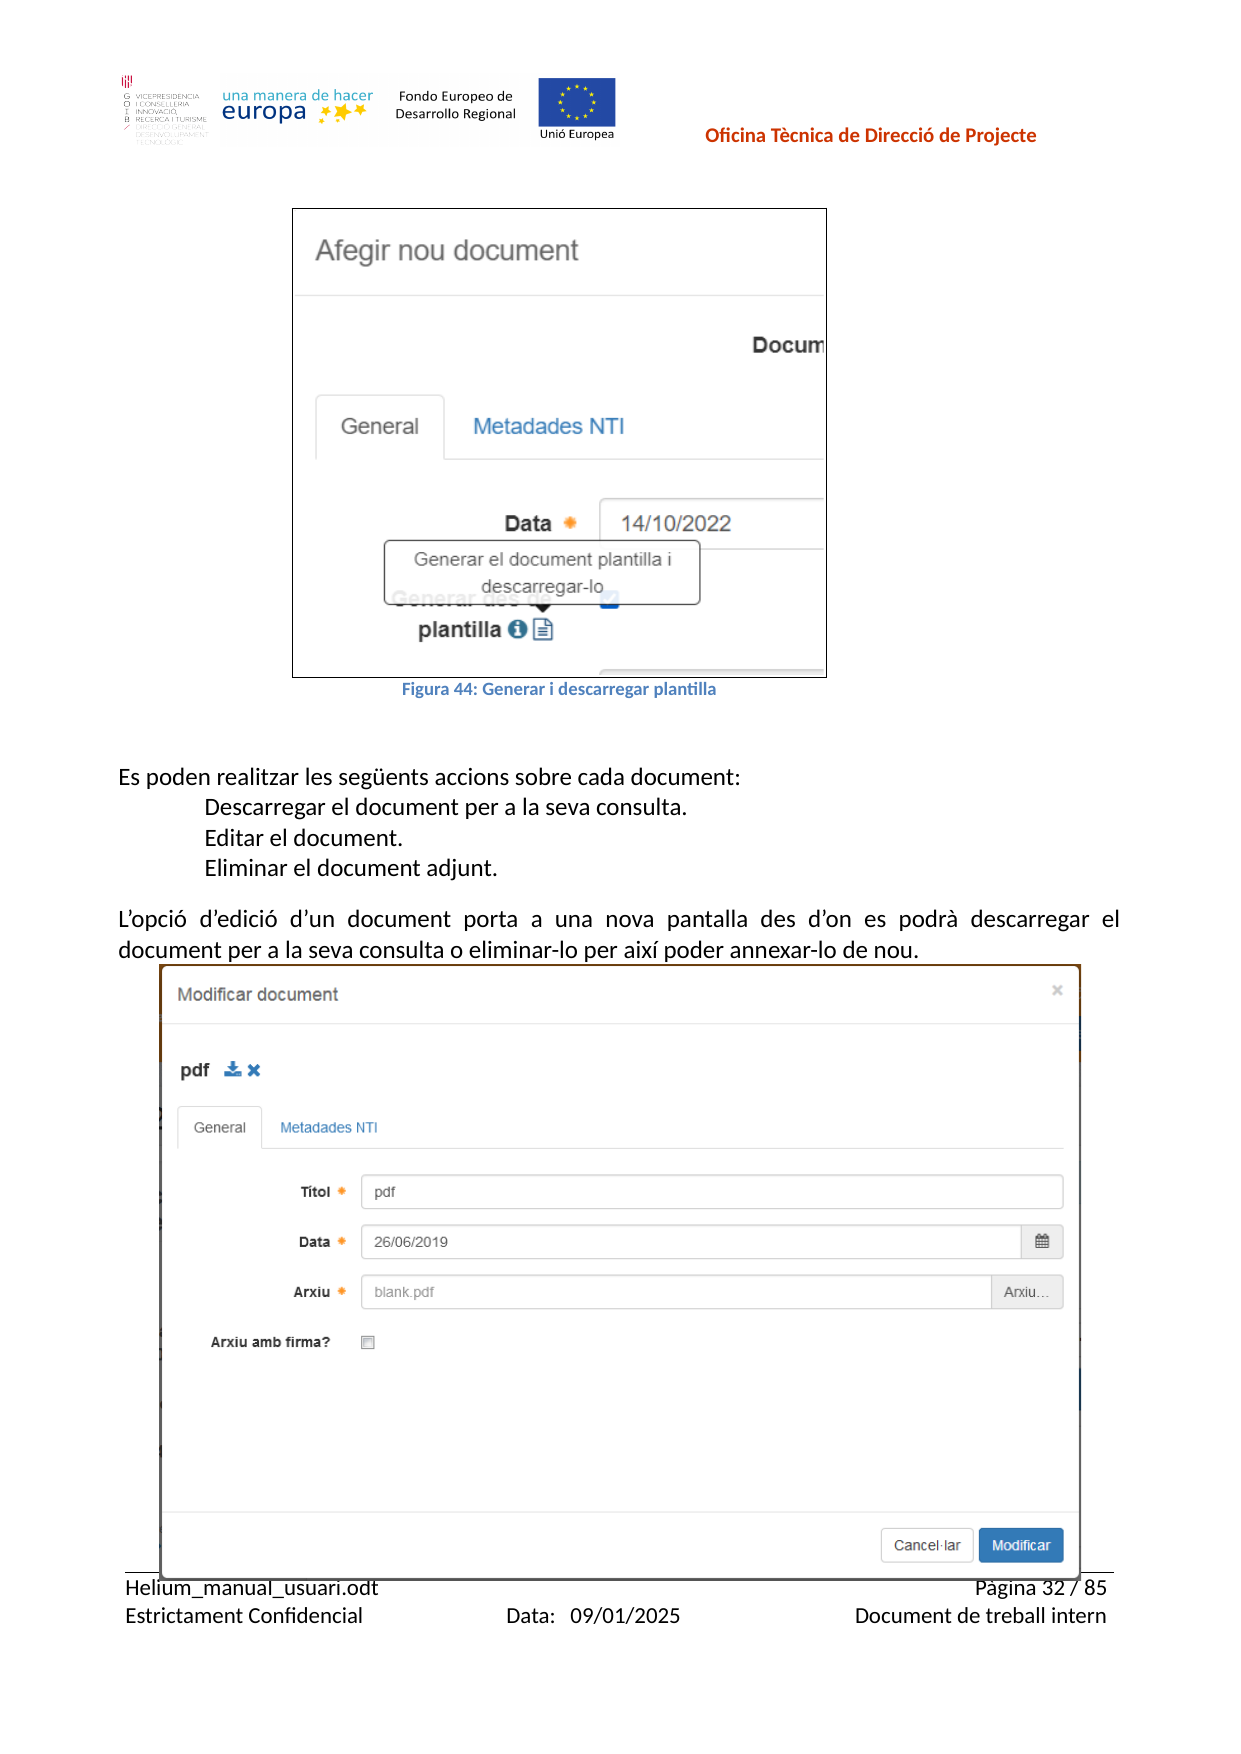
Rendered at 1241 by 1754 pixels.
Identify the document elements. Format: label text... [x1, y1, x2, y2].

text Figura 44: Generar i descarregar plantilla [225, 208, 894, 700]
list Eliminar el document adjunt. [193, 852, 1122, 883]
text L’opció d’edició d’un document porta a una nova pantalla des d’on es podrà descarregar el document per a la seva consulta o eliminar-lo per així poder annexar-lo de nou. [118, 903, 1122, 964]
picture [219, 73, 621, 147]
list Editar el document. [193, 822, 1122, 852]
picture [118, 73, 213, 147]
list Descarregar el document per a la seva consulta. [193, 791, 1122, 822]
text Es poden realitzar les següents accions sobre cada document: [118, 761, 1122, 791]
picture [159, 964, 1082, 1581]
